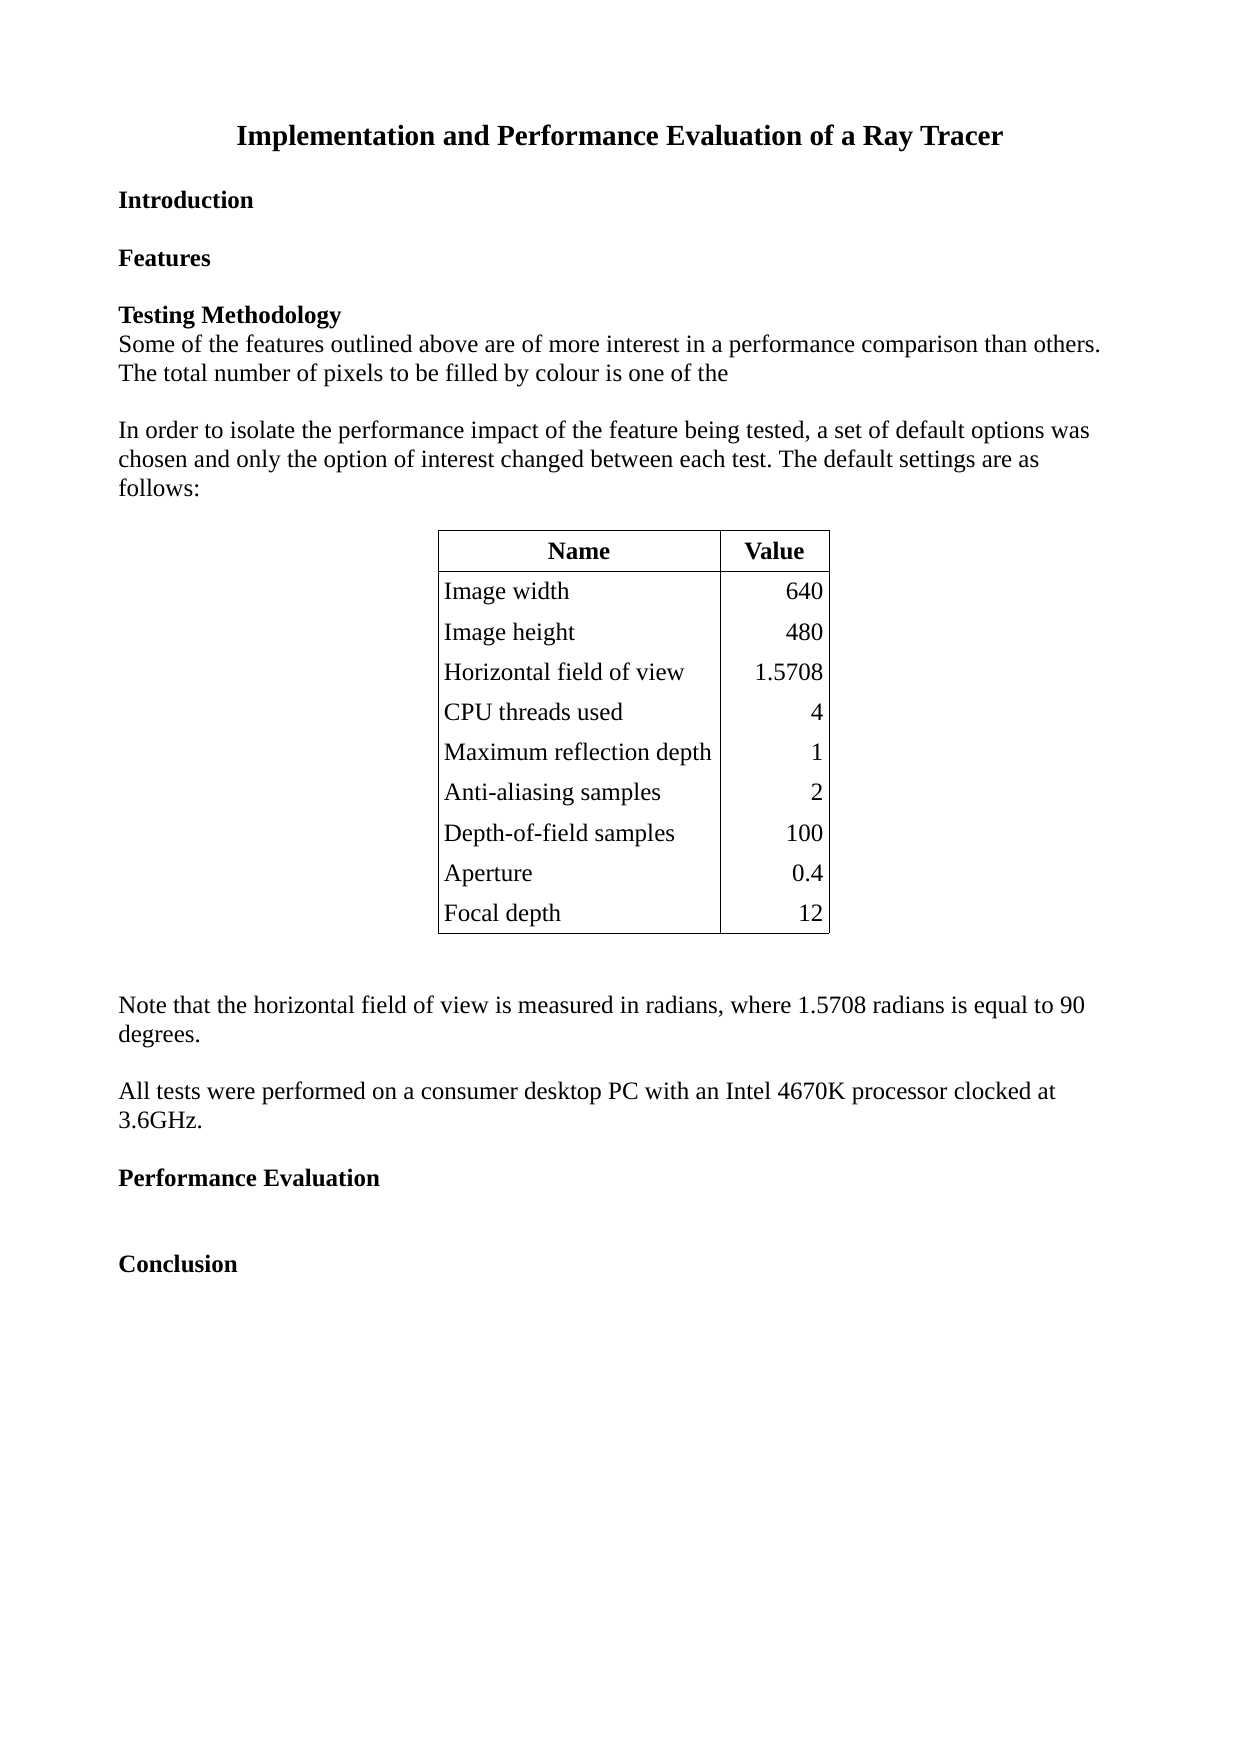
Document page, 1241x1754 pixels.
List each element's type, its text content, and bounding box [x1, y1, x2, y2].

table_cell Image width [439, 572, 720, 611]
table_cell 640 [721, 572, 829, 611]
table_cell Depth-of-field samples [439, 812, 720, 852]
text Note that the horizontal field of view is measured in radians, where 1.5708 radians is equal to 90 degrees. [118, 990, 1122, 1048]
table_header Name [439, 531, 720, 571]
table_cell 480 [721, 611, 829, 651]
text Implementation and Performance Evaluation of a Ray Tracer [118, 118, 1122, 152]
table_cell 1 [721, 731, 829, 772]
table_cell Focal depth [439, 892, 720, 932]
table_cell 0.4 [721, 852, 829, 892]
text Performance Evaluation [118, 1163, 1122, 1191]
table_header Value [721, 531, 829, 571]
table_cell 1.5708 [721, 651, 829, 691]
text All tests were performed on a consumer desktop PC with an Intel 4670K processor clocked at 3.6GHz. [118, 1076, 1122, 1134]
table_cell 2 [721, 772, 829, 812]
text In order to isolate the performance impact of the feature being tested, a set of default options was chosen and only the option of interest changed between each test. The default settings are as follows: [118, 415, 1122, 501]
table_cell 100 [721, 812, 829, 852]
table_cell 4 [721, 691, 829, 731]
table_cell Maximum reflection depth [439, 731, 720, 772]
table_cell Anti-aliasing samples [439, 772, 720, 812]
text Conclusion [118, 1249, 1122, 1278]
text Some of the features outlined above are of more interest in a performance comparison than others. The total number of pixels to be filled by colour is one of the [118, 329, 1122, 386]
text Testing Methodology [118, 300, 1122, 329]
table_cell 12 [721, 892, 829, 932]
text Introduction [118, 185, 1122, 214]
text Features [118, 243, 1122, 271]
table_cell Image height [439, 611, 720, 651]
table_cell Aperture [439, 852, 720, 892]
table_cell CPU threads used [439, 691, 720, 731]
table_cell Horizontal field of view [439, 651, 720, 691]
